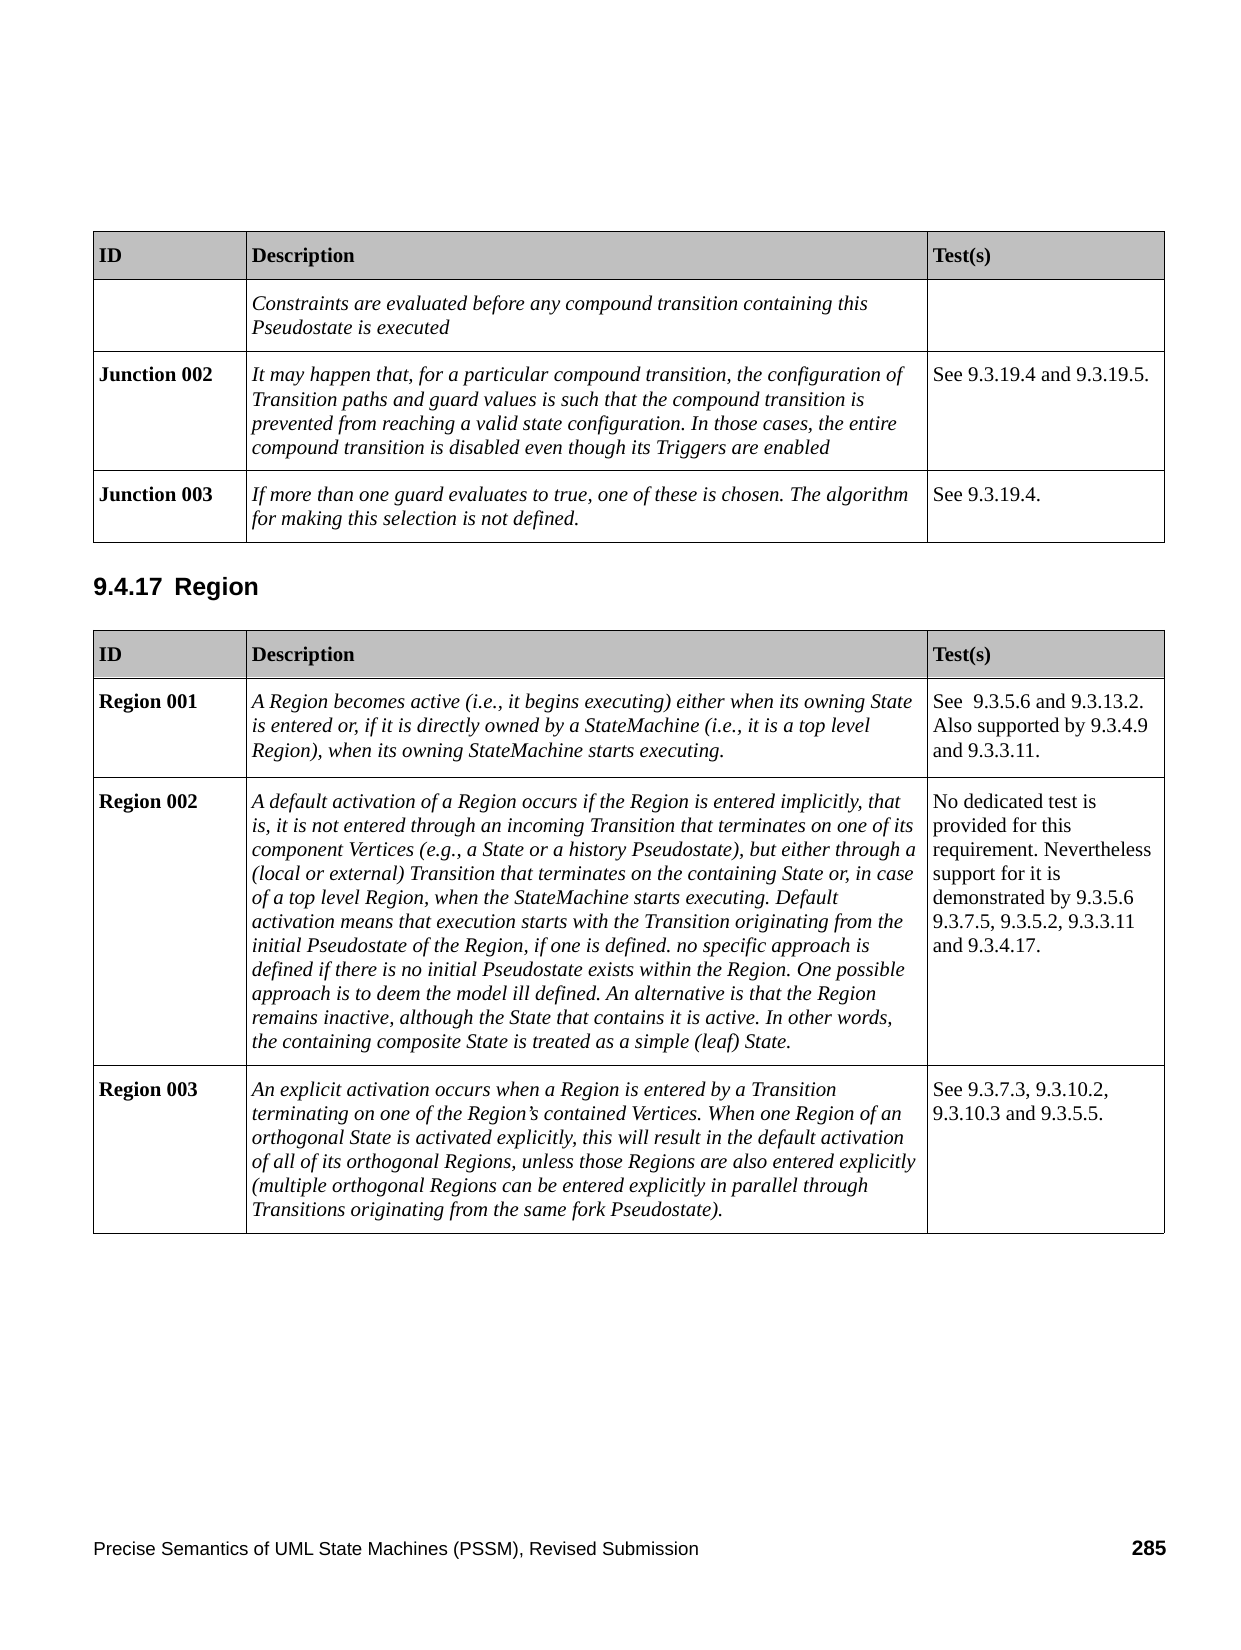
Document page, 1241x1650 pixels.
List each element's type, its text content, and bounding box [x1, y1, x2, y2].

table_header Test(s) [928, 631, 1164, 677]
table_cell Junction 002 [94, 352, 246, 470]
table_header Description [247, 232, 927, 279]
table_cell Junction 003 [94, 471, 246, 542]
subtitle Region [93, 571, 1164, 601]
table_header ID [94, 631, 246, 677]
table_cell Region 002 [94, 778, 246, 1065]
table_cell Region 003 [94, 1066, 246, 1233]
table_header Description [247, 631, 927, 677]
table_cell It may happen that, for a particular compound transition, the configuration of Transition paths and guard values is such that the compound transition is prevented from reaching a valid state configuration. In those cases, the entire compound transition is disabled even though its Triggers are enabled [247, 352, 927, 470]
table_cell See 9.3.7.3, 9.3.10.2, 9.3.10.3 and 9.3.5.5. [928, 1066, 1164, 1233]
table_cell Region 001 [94, 679, 246, 777]
table_cell See 9.3.19.4. [928, 471, 1164, 542]
table_cell [928, 280, 1164, 351]
table_cell Constraints are evaluated before any compound transition containing this Pseudostate is executed [247, 280, 927, 351]
table_cell A default activation of a Region occurs if the Region is entered implicitly, that is, it is not entered through an incoming Transition that terminates on one of its component Vertices (e.g., a State or a history Pseudostate), but either through a (local or external) Transition that terminates on the containing State or, in case of a top level Region, when the StateMachine starts executing. Default activation means that execution starts with the Transition originating from the initial Pseudostate of the Region, if one is defined. no specific approach is defined if there is no initial Pseudostate exists within the Region. One possible approach is to deem the model ill defined. An alternative is that the Region remains inactive, although the State that contains it is active. In other words, the containing composite State is treated as a simple (leaf) State. [247, 778, 927, 1065]
table_cell No dedicated test is provided for this requirement. Nevertheless support for it is demonstrated by 9.3.5.6 9.3.7.5, 9.3.5.2, 9.3.3.11 and 9.3.4.17. [928, 778, 1164, 1065]
table_cell An explicit activation occurs when a Region is entered by a Transition terminating on one of the Region’s contained Vertices. When one Region of an orthogonal State is activated explicitly, this will result in the default activation of all of its orthogonal Regions, unless those Regions are also entered explicitly (multiple orthogonal Regions can be entered explicitly in parallel through Transitions originating from the same fork Pseudostate). [247, 1066, 927, 1233]
table_cell [94, 280, 246, 351]
table_cell If more than one guard evaluates to true, one of these is chosen. The algorithm for making this selection is not defined. [247, 471, 927, 542]
table_cell See 9.3.5.6 and 9.3.13.2. Also supported by 9.3.4.9 and 9.3.3.11. [928, 679, 1164, 777]
table_cell See 9.3.19.4 and 9.3.19.5. [928, 352, 1164, 470]
table_header ID [94, 232, 246, 279]
table_cell A Region becomes active (i.e., it begins executing) either when its owning State is entered or, if it is directly owned by a StateMachine (i.e., it is a top level Region), when its owning StateMachine starts executing. [247, 679, 927, 777]
table_header Test(s) [928, 232, 1164, 279]
